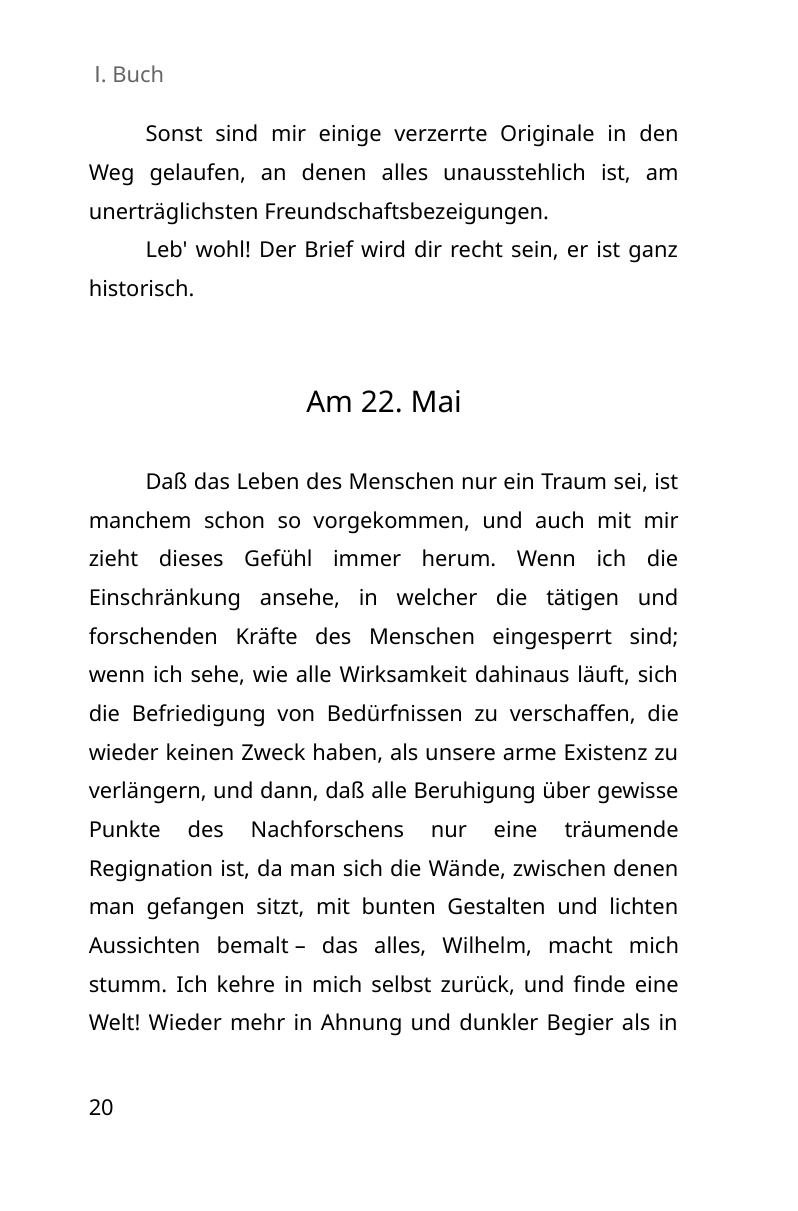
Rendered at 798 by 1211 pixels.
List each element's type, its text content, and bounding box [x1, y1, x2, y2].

text Daß das Leben des Menschen nur ein Traum sei, ist manchem schon so vorgekommen, und auch mit mir zieht dieses Gefühl immer herum. Wenn ich die Einschränkung ansehe, in welcher die tätigen und forschenden Kräfte des Menschen eingesperrt sind; wenn ich sehe, wie alle Wirksamkeit dahinaus läuft, sich die Befriedigung von Bedürfnissen zu verschaffen, die wieder keinen Zweck haben, als unsere arme Existenz zu verlängern, und dann, daß alle Beruhigung über gewisse Punkte des Nachforschens nur eine träumende Regignation ist, da man sich die Wände, zwischen denen man gefangen sitzt, mit bunten Gestalten und lichten Aussichten bemalt – das alles, Wilhelm, macht mich stumm. Ich kehre in mich selbst zurück, und finde eine Welt! Wieder mehr in Ahnung und dunkler Begier als in [88, 445, 679, 1037]
text Sonst sind mir einige verzerrte Originale in den Weg gelaufen, an denen alles unausstehlich ist, am unerträglichsten Freundschaftsbezeigungen. [88, 118, 679, 225]
subtitle Am 22. Mai [88, 347, 679, 421]
text Leb' wohl! Der Brief wird dir recht sein, er ist ganz historisch. [88, 234, 679, 303]
